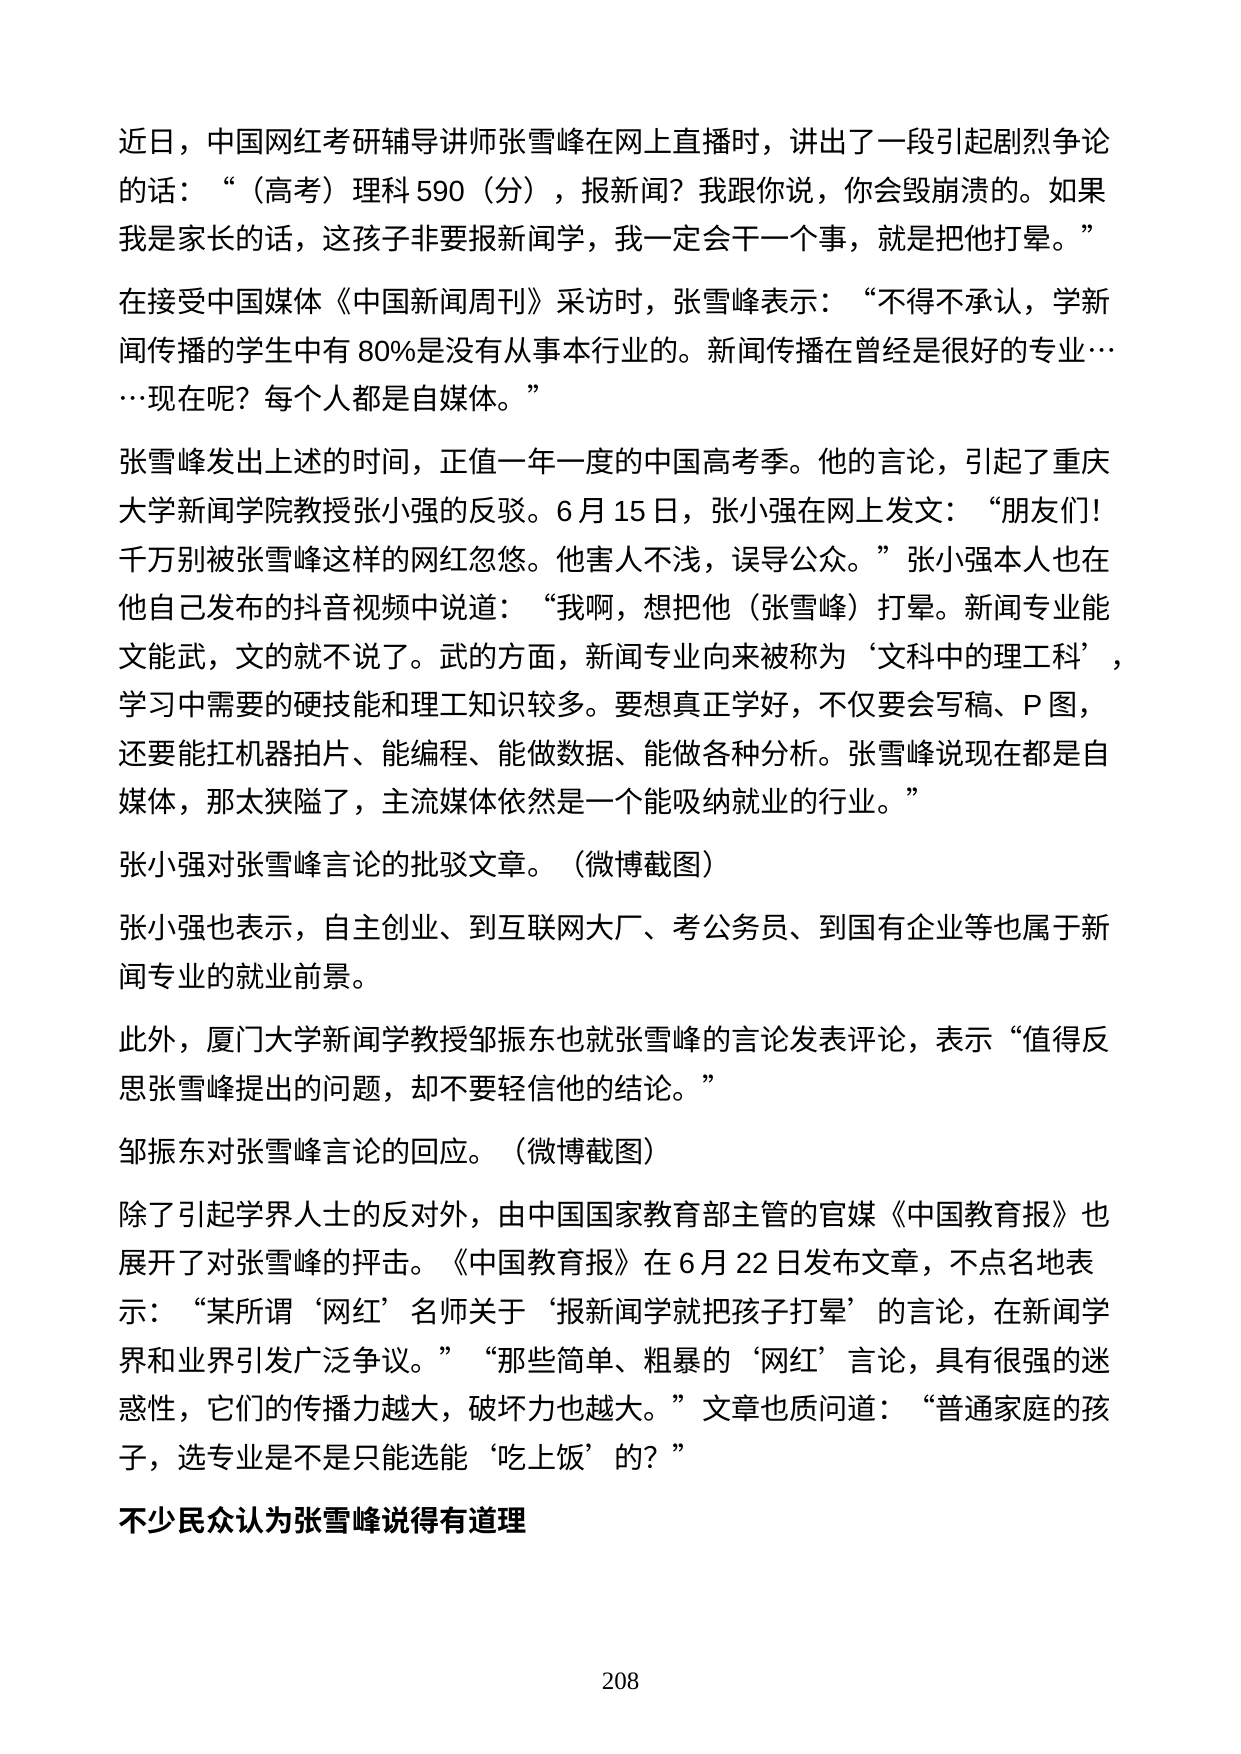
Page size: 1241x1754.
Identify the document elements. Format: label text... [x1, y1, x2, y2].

text 张雪峰发出上述的时间，正值一年一度的中国高考季。他的言论，引起了重庆大学新闻学院教授张小强的反驳。6月15日，张小强在网上发文：“朋友们！千万别被张雪峰这样的网红忽悠。他害人不浅，误导公众。”张小强本人也在他自己发布的抖音视频中说道：“我啊，想把他（张雪峰）打晕。新闻专业能文能武，文的就不说了。武的方面，新闻专业向来被称为‘文科中的理工科’，学习中需要的硬技能和理工知识较多。要想真正学好，不仅要会写稿、P图，还要能扛机器拍片、能编程、能做数据、能做各种分析。张雪峰说现在都是自媒体，那太狭隘了，主流媒体依然是一个能吸纳就业的行业。” [118, 439, 1122, 821]
text 不少民众认为张雪峰说得有道理 [118, 1497, 1122, 1539]
text 邹振东对张雪峰言论的回应。（微博截图） [118, 1128, 1122, 1171]
text 此外，厦门大学新闻学教授邹振东也就张雪峰的言论发表评论，表示“值得反思张雪峰提出的问题，却不要轻信他的结论。” [118, 1017, 1122, 1107]
text 在接受中国媒体《中国新闻周刊》采访时，张雪峰表示：“不得不承认，学新闻传播的学生中有80%是没有从事本行业的。新闻传播在曾经是很好的专业……现在呢？每个人都是自媒体。” [118, 279, 1122, 418]
text 张小强对张雪峰言论的批驳文章。（微博截图） [118, 842, 1122, 884]
text 张小强也表示，自主创业、到互联网大厂、考公务员、到国有企业等也属于新闻专业的就业前景。 [118, 905, 1122, 996]
text 近日，中国网红考研辅导讲师张雪峰在网上直播时，讲出了一段引起剧烈争论的话：“（高考）理科590（分），报新闻？我跟你说，你会毁崩溃的。如果我是家长的话，这孩子非要报新闻学，我一定会干一个事，就是把他打晕。” [118, 118, 1122, 258]
text 除了引起学界人士的反对外，由中国国家教育部主管的官媒《中国教育报》也展开了对张雪峰的抨击。《中国教育报》在6月22日发布文章，不点名地表示：“某所谓‘网红’名师关于‘报新闻学就把孩子打晕’的言论，在新闻学界和业界引发广泛争议。”“那些简单、粗暴的‘网红’言论，具有很强的迷惑性，它们的传播力越大，破坏力也越大。”文章也质问道：“普通家庭的孩子，选专业是不是只能选能‘吃上饭’的？” [118, 1191, 1122, 1476]
